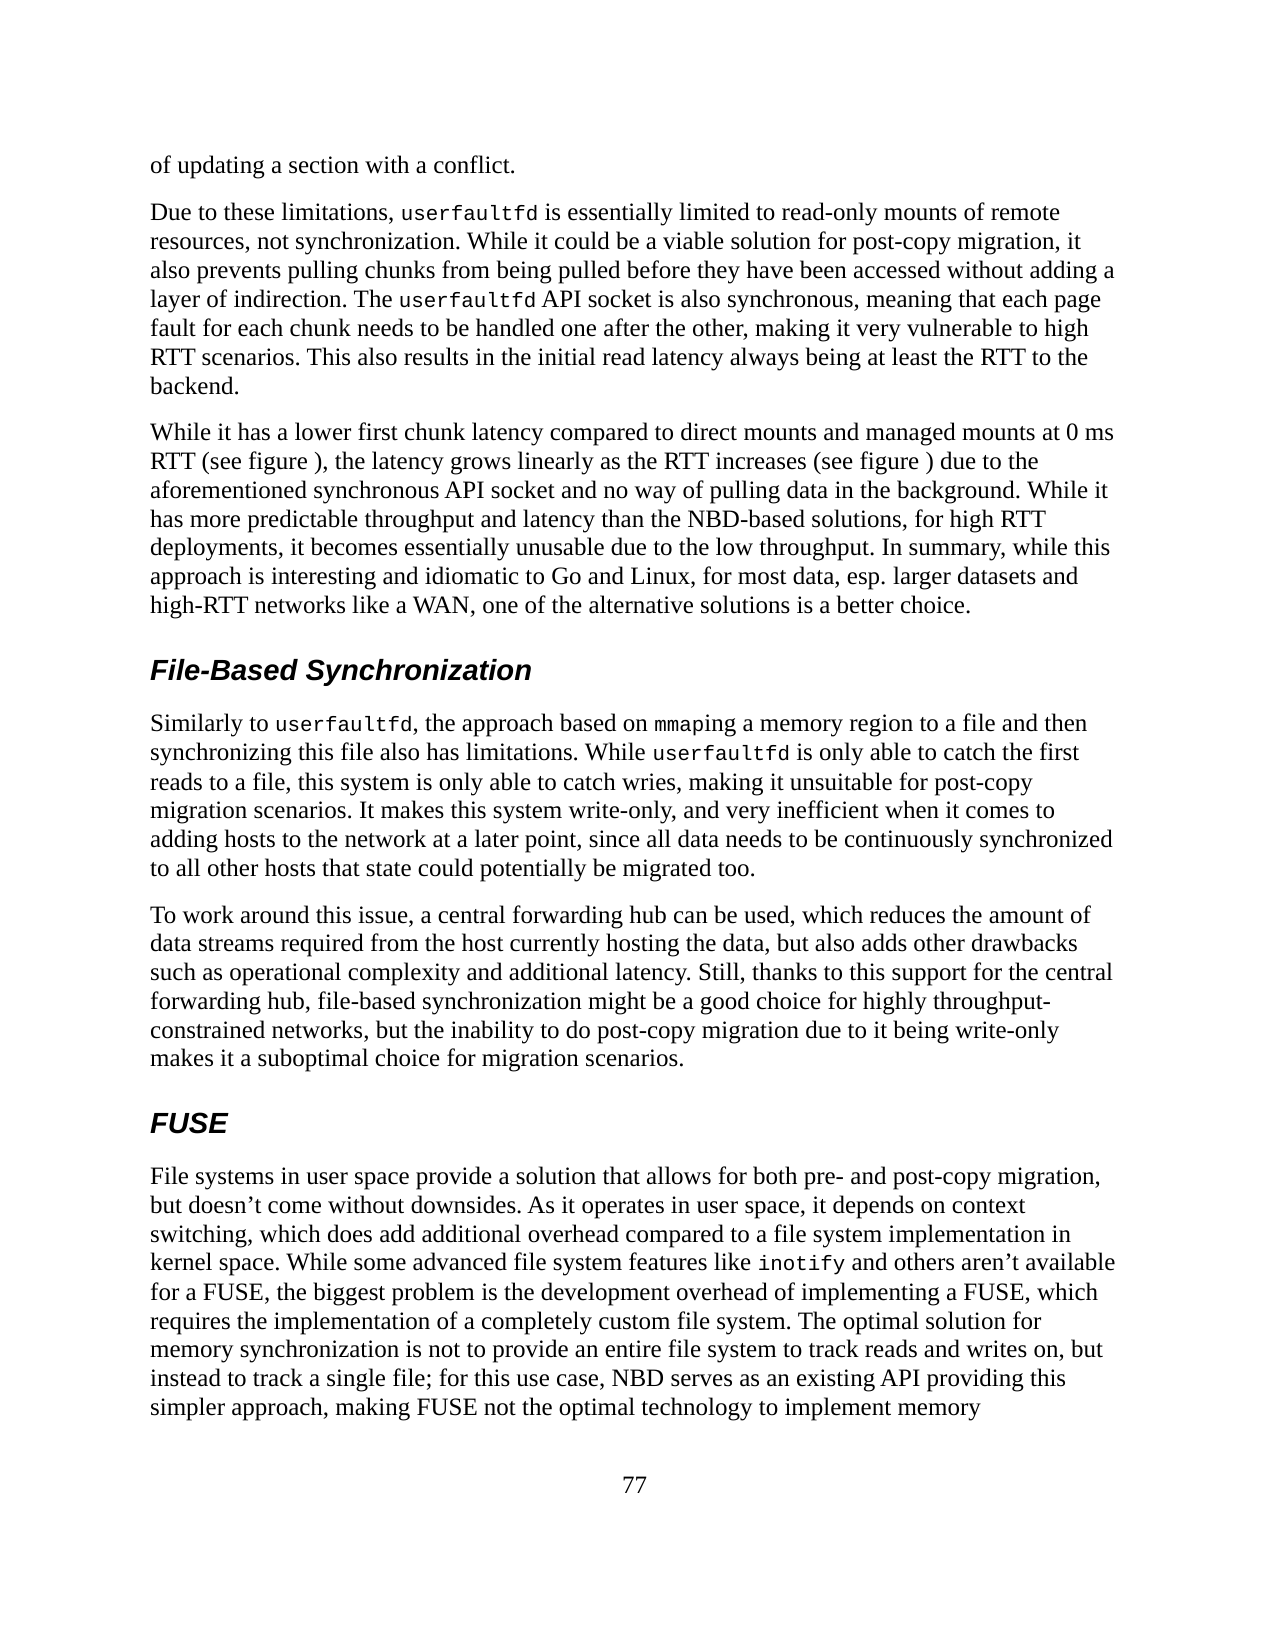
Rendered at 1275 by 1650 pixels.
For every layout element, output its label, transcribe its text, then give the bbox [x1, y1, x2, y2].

text File systems in user space provide a solution that allows for both pre- and post-copy migration, but doesn’t come without downsides. As it operates in user space, it depends on context switching, which does add additional overhead compared to a file system implementation in kernel space. While some advanced file system features like inotify and others aren’t available for a FUSE, the biggest problem is the development overhead of implementing a FUSE, which requires the implementation of a completely custom file system. The optimal solution for memory synchronization is not to provide an entire file system to track reads and writes on, but instead to track a single file; for this use case, NBD serves as an existing API providing this simpler approach, making FUSE not the optimal technology to implement memory [150, 1161, 1125, 1421]
text Similarly to userfaultfd, the approach based on mmaping a memory region to a file and then synchronizing this file also has limitations. While userfaultfd is only able to catch the first reads to a file, this system is only able to catch wries, making it unsuitable for post-copy migration scenarios. It makes this system write-only, and very inefficient when it comes to adding hosts to the network at a later point, since all data needs to be continuously synchronized to all other hosts that state could potentially be migrated too. [150, 708, 1125, 882]
subtitle FUSE [150, 1106, 1125, 1140]
text of updating a section with a conflict. [150, 150, 1125, 179]
text Due to these limitations, userfaultfd is essentially limited to read-only mounts of remote resources, not synchronization. While it could be a viable solution for post-copy migration, it also prevents pulling chunks from being pulled before they have been accessed without adding a layer of indirection. The userfaultfd API socket is also synchronous, meaning that each page fault for each chunk needs to be handled one after the other, making it very vulnerable to high RTT scenarios. This also results in the initial read latency always being at least the RTT to the backend. [150, 197, 1125, 399]
subtitle File-Based Synchronization [150, 653, 1125, 686]
text To work around this issue, a central forwarding hub can be used, which reduces the amount of data streams required from the host currently hosting the data, but also adds other drawbacks such as operational complexity and additional latency. Still, thanks to this support for the central forwarding hub, file-based synchronization might be a good choice for highly throughput-constrained networks, but the inability to do post-copy migration due to it being write-only makes it a suboptimal choice for migration scenarios. [150, 900, 1125, 1072]
text While it has a lower first chunk latency compared to direct mounts and managed mounts at 0 ms RTT (see figure ), the latency grows linearly as the RTT increases (see figure ) due to the aforementioned synchronous API socket and no way of pulling data in the background. While it has more predictable throughput and latency than the NBD-based solutions, for high RTT deployments, it becomes essentially unusable due to the low throughput. In summary, while this approach is interesting and idiomatic to Go and Linux, for most data, esp. larger datasets and high-RTT networks like a WAN, one of the alternative solutions is a better choice. [150, 417, 1125, 619]
